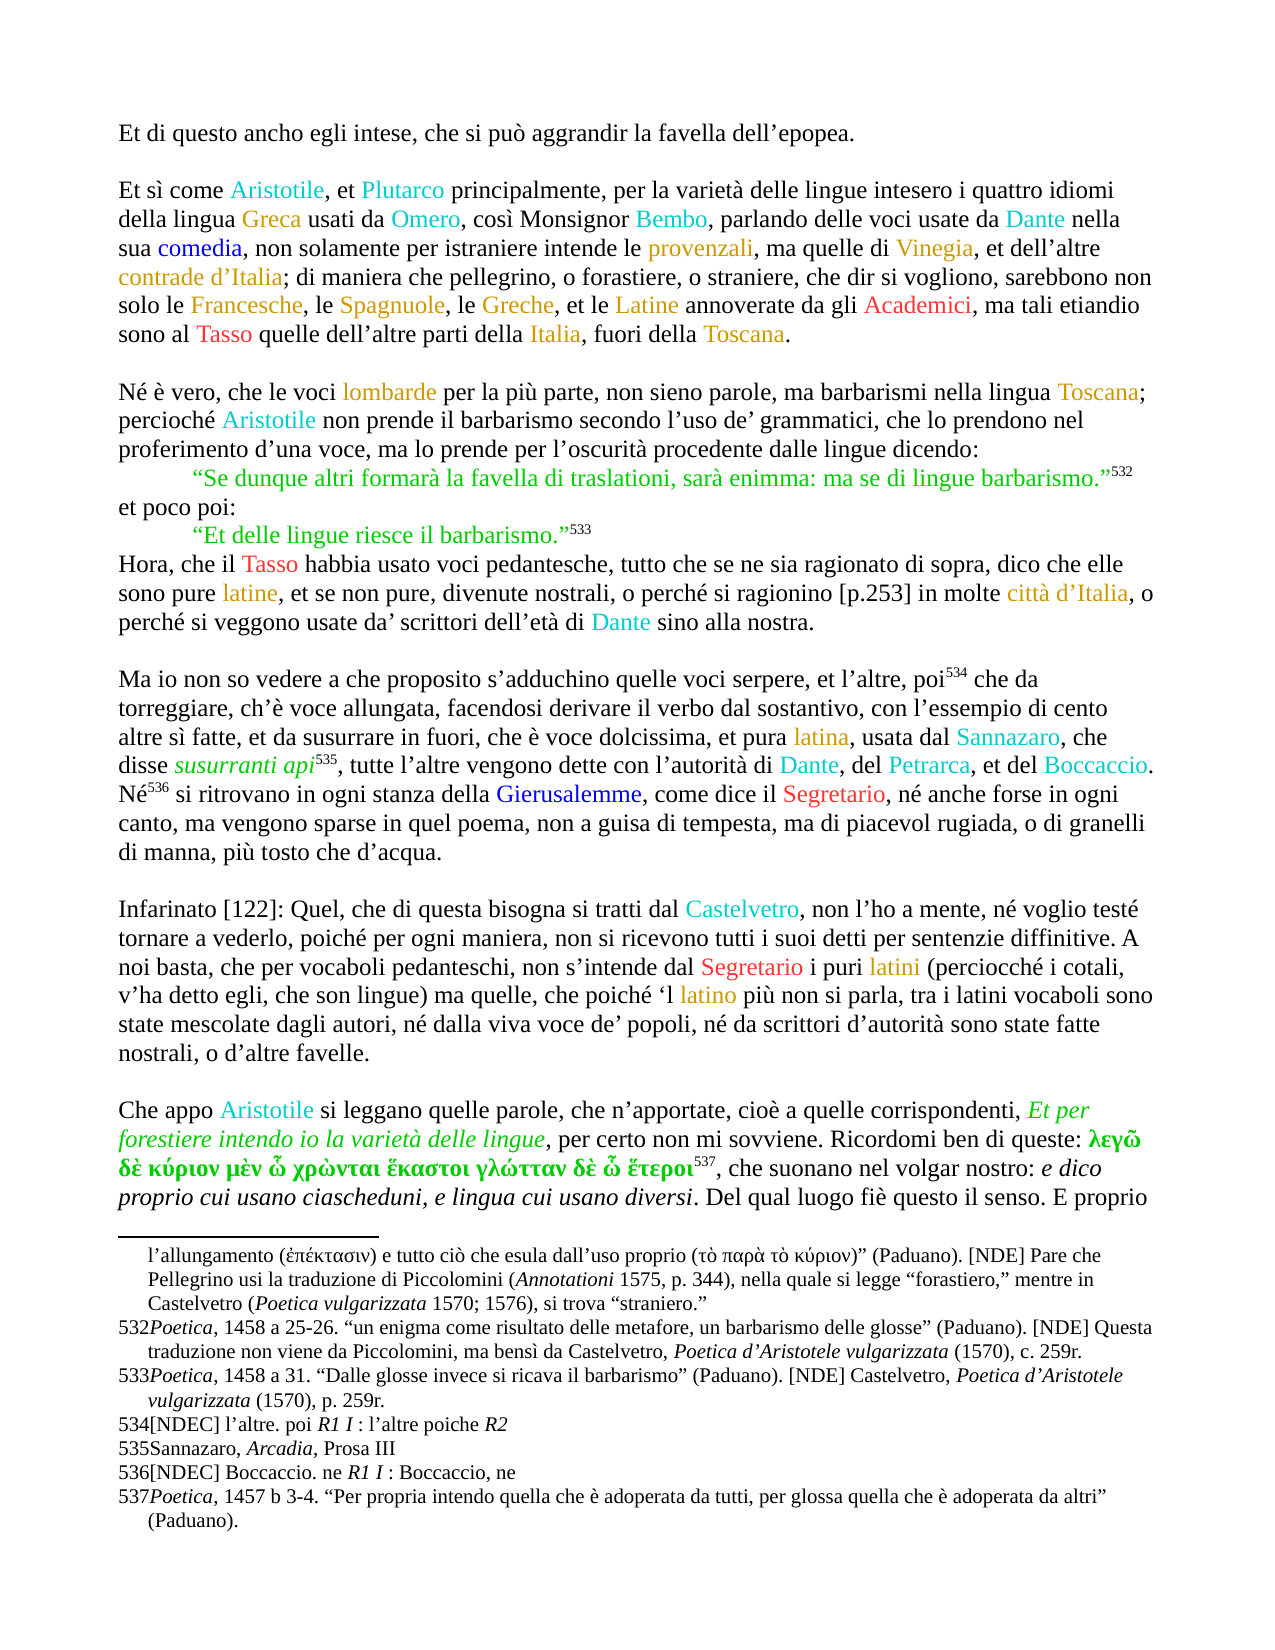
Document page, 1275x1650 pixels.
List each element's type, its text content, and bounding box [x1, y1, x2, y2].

text Sannazaro, Arcadia, Prosa III [118, 1436, 1157, 1460]
text Che appo Aristotile si leggano quelle parole, che n’apportate, cioè a quelle corrispondenti, Et per forestiere intendo io la varietà delle lingue, per certo non mi sovviene. Ricordomi ben di queste: λεγῶ δὲ κύριον μὲν ὧ χρὼνται ἕκαστοι γλώτταν δὲ ὧ ἕτεροι, che suonano nel volgar nostro: e dico proprio cui usano ciascheduni, e lingua cui usano diversi. Del qual luogo fiè questo il senso. E proprio [118, 1096, 1157, 1211]
text [NDEC] Boccaccio. ne R1 I : Boccaccio, ne [118, 1460, 1157, 1484]
text Infarinato [122]: Quel, che di questa bisogna si tratti dal Castelvetro, non l’ho a mente, né voglio testé tornare a vederlo, poiché per ogni maniera, non si ricevono tutti i suoi detti per sentenzie diffinitive. A noi basta, che per vocaboli pedanteschi, non s’intende dal Segretario i puri latini (perciocché i cotali, v’ha detto egli, che son lingue) ma quelle, che poiché ‘l latino più non si parla, tra i latini vocaboli sono state mescolate dagli autori, né dalla viva voce de’ popoli, né da scrittori d’autorità sono state fatte nostrali, o d’altre favelle. [118, 894, 1157, 1067]
text “Se dunque altri formarà la favella di traslationi, sarà enimma: ma se di lingue barbarismo.” [118, 463, 1157, 492]
text Poetica, 1458 a 31. “Dalle glosse invece si ricava il barbarismo” (Paduano). [NDE] Castelvetro, Poetica d’Aristotele vulgarizzata (1570), p. 259r. [118, 1363, 1157, 1412]
text Né è vero, che le voci lombarde per la più parte, non sieno parole, ma barbarismi nella lingua Toscana; percioché Aristotile non prende il barbarismo secondo l’uso de’ grammatici, che lo prendono nel proferimento d’una voce, ma lo prende per l’oscurità procedente dalle lingue dicendo: [118, 377, 1157, 463]
text Et di questo ancho egli intese, che si può aggrandir la favella dell’epopea. [118, 118, 1157, 147]
text [NDEC] l’altre. poi R1 I : l’altre poiche R2 [118, 1412, 1157, 1436]
text Poetica, 1457 b 3-4. “Per propria intendo quella che è adoperata da tutti, per glossa quella che è adoperata da altri” (Paduano). [118, 1484, 1157, 1532]
text Et sì come Aristotile, et Plutarco principalmente, per la varietà delle lingue intesero i quattro idiomi della lingua Greca usati da Omero, così Monsignor Bembo, parlando delle voci usate da Dante nella sua comedia, non solamente per istraniere intende le provenzali, ma quelle di Vinegia, et dell’altre contrade d’Italia; di maniera che pellegrino, o forastiere, o straniere, che dir si vogliono, sarebbono non solo le Francesche, le Spagnuole, le Greche, et le Latine annoverate da gli Academici, ma tali etiandio sono al Tasso quelle dell’altre parti della Italia, fuori della Toscana. [118, 176, 1157, 348]
text l’allungamento (ἐπέκτασιν) e tutto ciò che esula dall’uso proprio (τὸ παρὰ τὸ κύριον)” (Paduano). [NDE] Pare che Pellegrino usi la traduzione di Piccolomini (Annotationi 1575, p. 344), nella quale si legge “forastiero,” mentre in Castelvetro (Poetica vulgarizzata 1570; 1576), si trova “straniero.” [118, 1243, 1157, 1315]
text et poco poi: [118, 492, 1157, 521]
text “Et delle lingue riesce il barbarismo.” [118, 521, 1157, 549]
text Poetica, 1458 a 25-26. “un enigma come risultato delle metafore, un barbarismo delle glosse” (Paduano). [NDE] Questa traduzione non viene da Piccolomini, ma bensì da Castelvetro, Poetica d’Aristotele vulgarizzata (1570), c. 259r. [118, 1315, 1157, 1363]
text Ma io non so vedere a che proposito s’adduchino quelle voci serpere, et l’altre, poi che da torreggiare, ch’è voce allungata, facendosi derivare il verbo dal sostantivo, con l’essempio di cento altre sì fatte, et da susurrare in fuori, che è voce dolcissima, et pura latina, usata dal Sannazaro, che disse susurranti api, tutte l’altre vengono dette con l’autorità di Dante, del Petrarca, et del Boccaccio. Né si ritrovano in ogni stanza della Gierusalemme, come dice il Segretario, né anche forse in ogni canto, ma vengono sparse in quel poema, non a guisa di tempesta, ma di piacevol rugiada, o di granelli di manna, più tosto che d’acqua. [118, 664, 1157, 866]
text Hora, che il Tasso habbia usato voci pedantesche, tutto che se ne sia ragionato di sopra, dico che elle sono pure latine, et se non pure, divenute nostrali, o perché si ragionino [p.253] in molte città d’Italia, o perché si veggono usate da’ scrittori dell’età di Dante sino alla nostra. [118, 549, 1157, 636]
